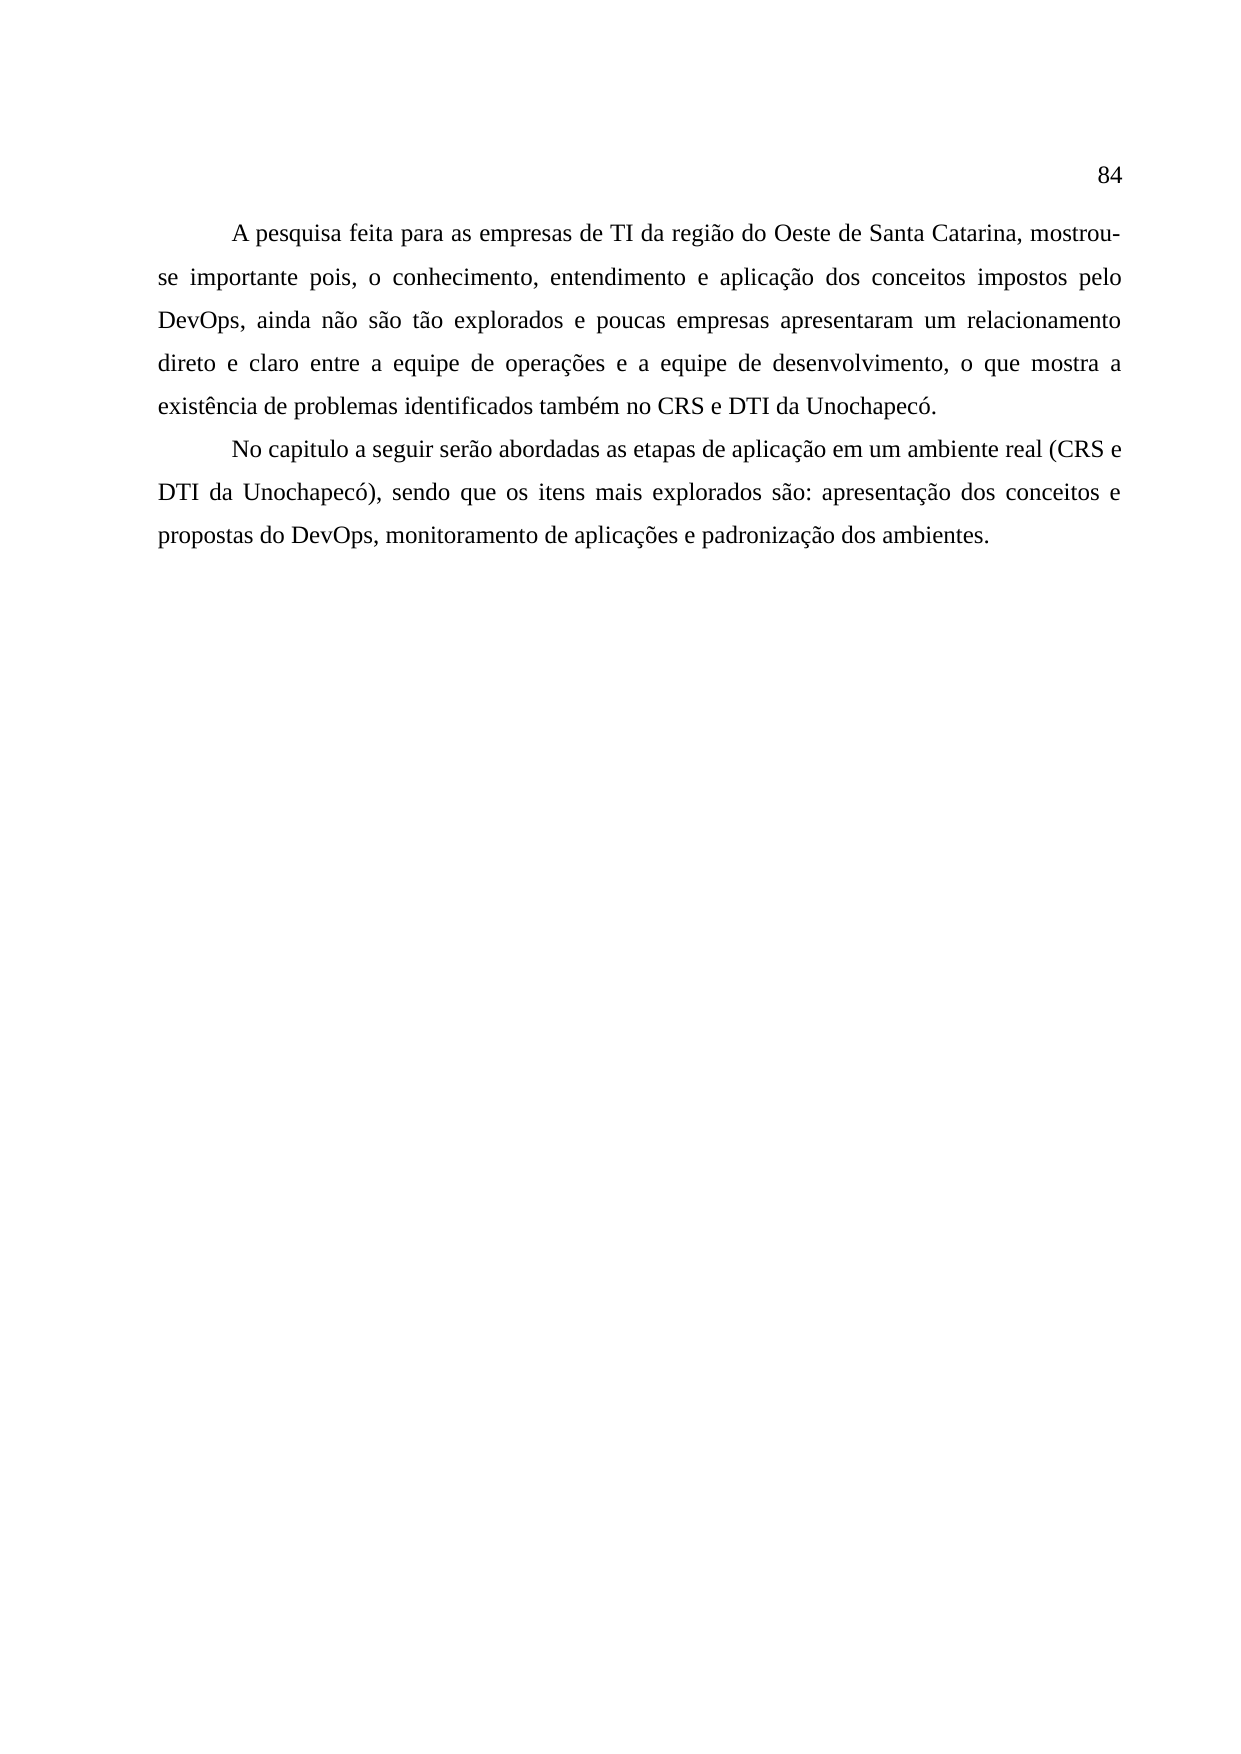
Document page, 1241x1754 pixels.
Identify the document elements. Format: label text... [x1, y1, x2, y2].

text No capitulo a seguir serão abordadas as etapas de aplicação em um ambiente real (CRS e DTI da Unochapecó), sendo que os itens mais explorados são: apresentação dos conceitos e propostas do DevOps, monitoramento de aplicações e padronização dos ambientes. [158, 434, 1122, 549]
text A pesquisa feita para as empresas de TI da região do Oeste de Santa Catarina, mostrou-se importante pois, o conhecimento, entendimento e aplicação dos conceitos impostos pelo DevOps, ainda não são tão explorados e poucas empresas apresentaram um relacionamento direto e claro entre a equipe de operações e a equipe de desenvolvimento, o que mostra a existência de problemas identificados também no CRS e DTI da Unochapecó. [158, 218, 1122, 420]
